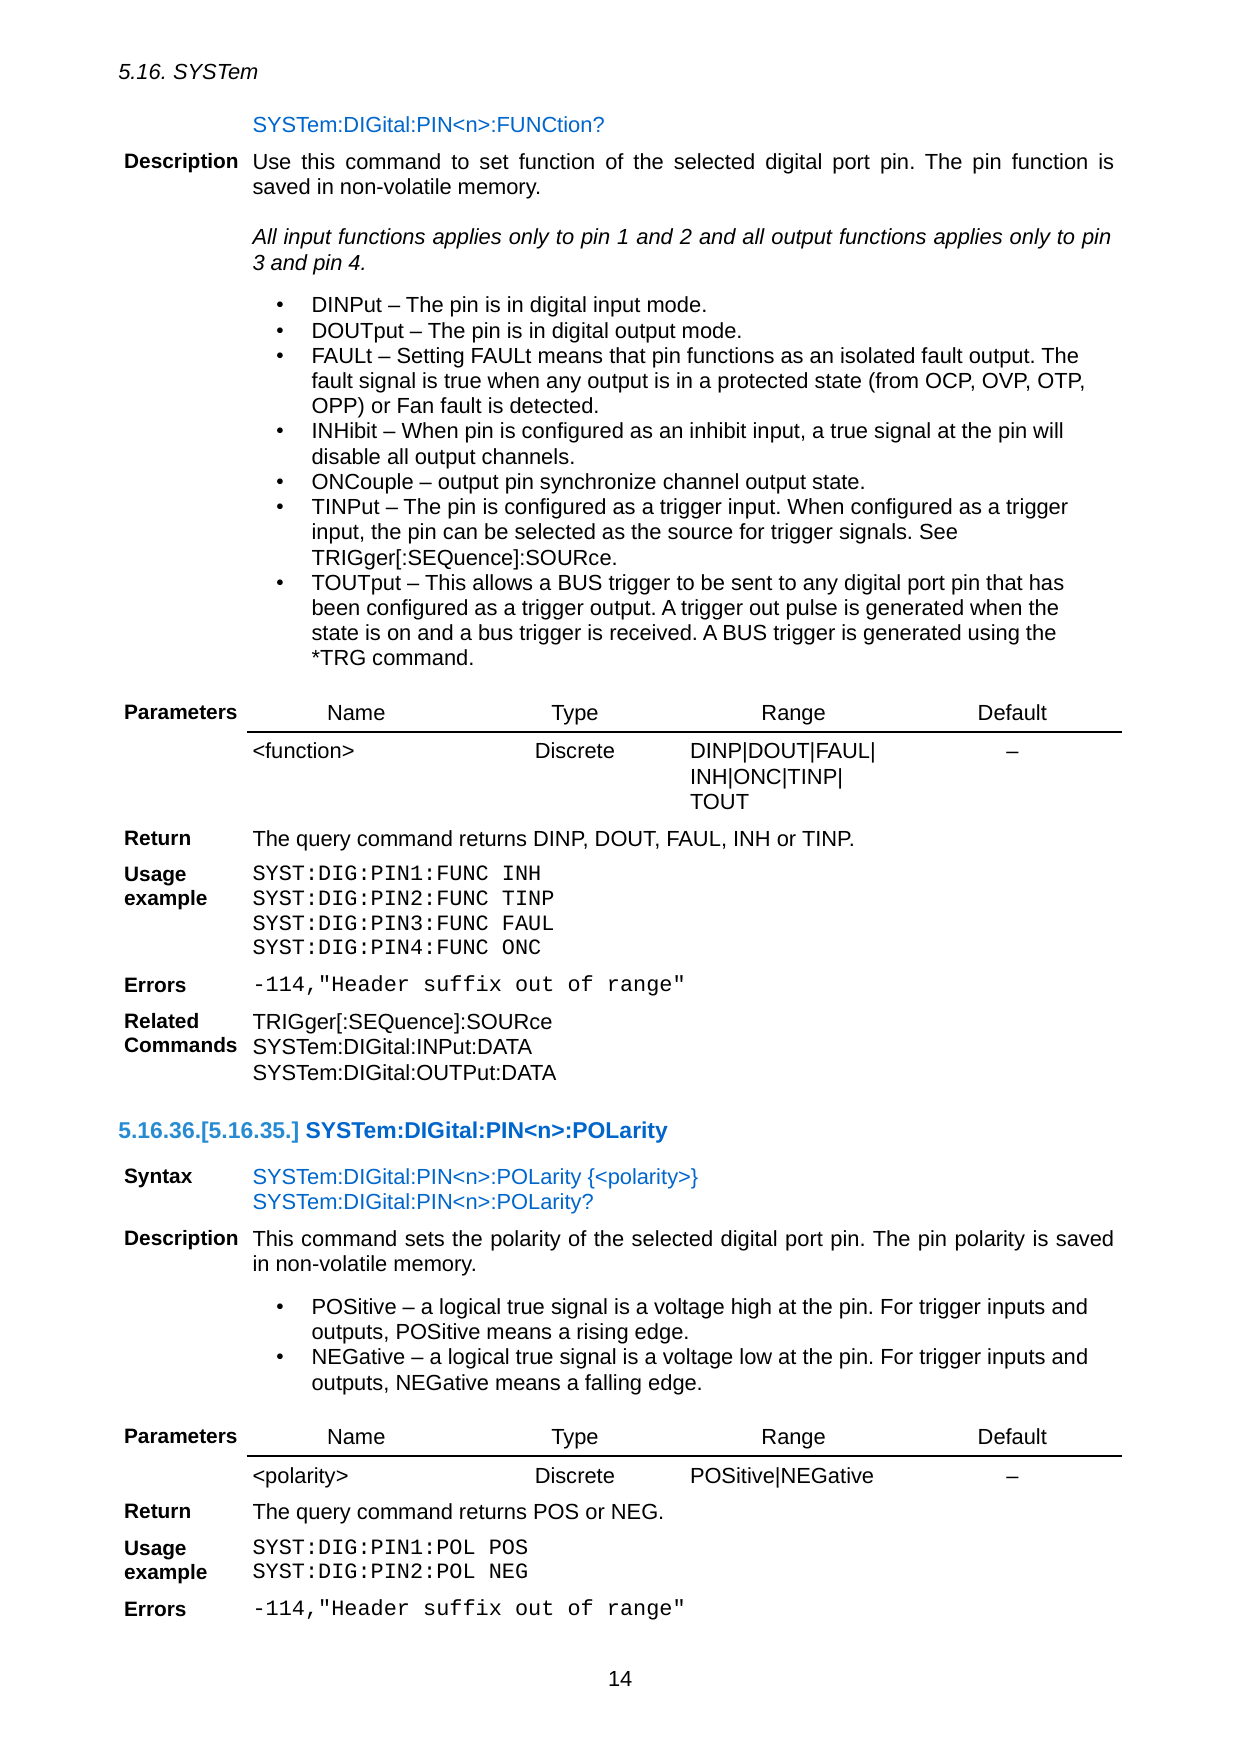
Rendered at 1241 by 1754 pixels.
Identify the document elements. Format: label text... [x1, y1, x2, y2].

table_cell -114,"Header suffix out of range" [247, 1591, 1122, 1627]
table_cell Type [465, 1418, 684, 1455]
table_cell Name [247, 1418, 465, 1455]
table_cell [118, 1455, 247, 1493]
table_cell Return [118, 1494, 247, 1530]
table_header SYSTem:DIGital:PIN<n>:FUNCtion? [247, 106, 1122, 143]
table_cell POSitive|NEGative [684, 1457, 903, 1493]
table_cell -114,"Header suffix out of range" [247, 967, 1122, 1003]
table_cell Description [118, 143, 247, 694]
table_cell Usage example [118, 856, 247, 967]
table_cell Parameters [118, 694, 247, 731]
table_cell Return [118, 820, 247, 856]
table_cell SYST:DIG:PIN1:FUNC INH SYST:DIG:PIN2:FUNC TINP SYST:DIG:PIN3:FUNC FAUL SYST:DIG:PIN4:FUNC ONC [247, 856, 1122, 967]
table_cell Use this command to set function of the selected digital port pin. The pin function is saved in non-volatile memory. All input functions applies only to pin 1 and 2 and all output functions applies only to pin 3 and pin 4. DINPut – The pin is in digital input mode. DOUTput – The pin is in digital output mode. FAULt – Setting FAULt means that pin functions as an isolated fault output. The fault signal is true when any output is in a protected state (from OCP, OVP, OTP, OPP) or Fan fault is detected. INHibit – When pin is configured as an inhibit input, a true signal at the pin will disable all output channels. ONCouple – output pin synchronize channel output state. TINPut – The pin is configured as a trigger input. When configured as a trigger input, the pin can be selected as the source for trigger signals. See TRIGger[:SEQuence]:SOURce. TOUTput – This allows a BUS trigger to be sent to any digital port pin that has been configured as a trigger output. A trigger out pulse is generated when the state is on and a bus trigger is received. A BUS trigger is generated using the *TRG command. [247, 143, 1122, 694]
table_cell TRIGger[:SEQuence]:SOURce SYSTem:DIGital:INPut:DATA SYSTem:DIGital:OUTPut:DATA [247, 1003, 1122, 1090]
table_cell The query command returns DINP, DOUT, FAUL, INH or TINP. [247, 820, 1122, 856]
table_cell – [903, 1457, 1122, 1493]
table_cell Errors [118, 967, 247, 1003]
table_cell Parameters [118, 1418, 247, 1455]
table_cell Name [247, 694, 465, 731]
table_cell Default [903, 694, 1122, 731]
table_cell Usage example [118, 1530, 247, 1591]
table_cell Default [903, 1418, 1122, 1455]
table_cell DINP|DOUT|FAUL|INH|ONC|TINP|TOUT [684, 733, 903, 820]
table_cell <function> [247, 733, 465, 820]
table_header Syntax [118, 1158, 247, 1220]
table_cell Related Commands [118, 1003, 247, 1090]
table_cell Errors [118, 1591, 247, 1627]
table_cell <polarity> [247, 1457, 465, 1493]
table_cell Discrete [465, 1457, 684, 1493]
table_cell Range [684, 694, 903, 731]
table_cell Description [118, 1220, 247, 1418]
table_header SYSTem:DIGital:PIN<n>:POLarity {<polarity>} SYSTem:DIGital:PIN<n>:POLarity? [247, 1158, 1122, 1220]
subtitle SYSTem:DIGital:PIN<n>:POLarity [118, 1117, 1122, 1143]
table_header [118, 106, 247, 143]
table_cell [118, 731, 247, 820]
table_cell This command sets the polarity of the selected digital port pin. The pin polarity is saved in non-volatile memory. POSitive – a logical true signal is a voltage high at the pin. For trigger inputs and outputs, POSitive means a rising edge. NEGative – a logical true signal is a voltage low at the pin. For trigger inputs and outputs, NEGative means a falling edge. [247, 1220, 1122, 1418]
table_cell SYST:DIG:PIN1:POL POS SYST:DIG:PIN2:POL NEG [247, 1530, 1122, 1591]
table_cell Discrete [465, 733, 684, 820]
table_cell The query command returns POS or NEG. [247, 1494, 1122, 1530]
table_cell – [903, 733, 1122, 820]
table_cell Type [465, 694, 684, 731]
table_cell Range [684, 1418, 903, 1455]
